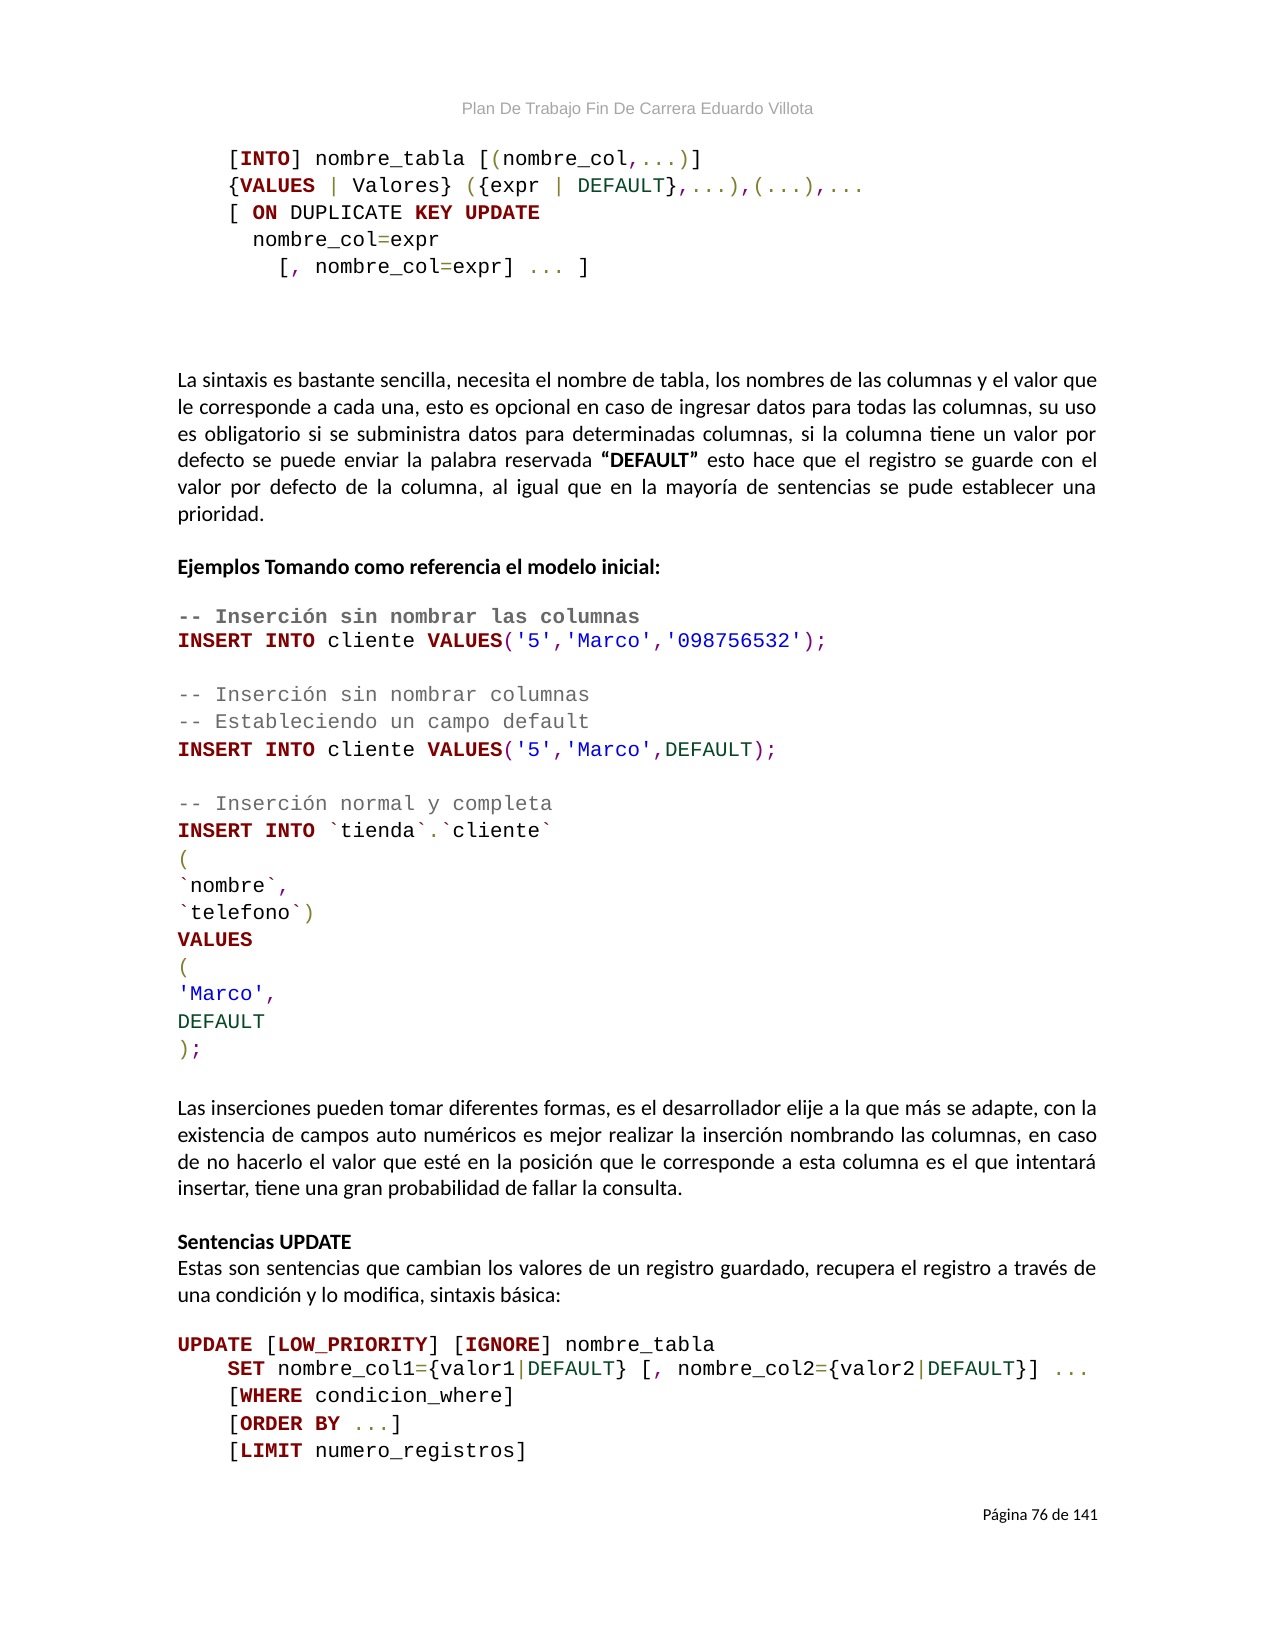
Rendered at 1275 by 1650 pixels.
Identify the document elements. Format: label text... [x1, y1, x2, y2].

text La sintaxis es bastante sencilla, necesita el nombre de tabla, los nombres de las columnas y el valor que le corresponde a cada una, esto es opcional en caso de ingresar datos para todas las columnas, su uso es obligatorio si se subministra datos para determinadas columnas, si la columna tiene un valor por defecto se puede enviar la palabra reservada “DEFAULT” esto hace que el registro se guarde con el valor por defecto de la columna, al igual que en la mayoría de sentencias se pude establecer una prioridad. [177, 366, 1098, 526]
text nombre_col=expr [177, 229, 1098, 253]
text -- Inserción sin nombrar las columnas [177, 606, 1098, 630]
text [ ON DUPLICATE KEY UPDATE [177, 202, 1098, 226]
text `nombre`, [177, 875, 1098, 898]
text ); [177, 1038, 1098, 1061]
text -- Estableciendo un campo default [177, 712, 1098, 735]
text Estas son sentencias que cambian los valores de un registro guardado, recupera el registro a través de una condición y lo modifica, sintaxis básica: [177, 1254, 1098, 1308]
text 'Marco', [177, 983, 1098, 1007]
text INSERT INTO cliente VALUES('5','Marco','098756532'); [177, 630, 1098, 654]
text [WHERE condicion_where] [177, 1385, 1098, 1409]
text ( [177, 956, 1098, 980]
text SET nombre_col1={valor1|DEFAULT} [, nombre_col2={valor2|DEFAULT}] ... [177, 1358, 1098, 1382]
text `telefono`) [177, 902, 1098, 926]
text -- Inserción sin nombrar columnas [177, 684, 1098, 708]
text Ejemplos Tomando como referencia el modelo inicial: [177, 553, 1098, 580]
text ( [177, 847, 1098, 871]
text Las inserciones pueden tomar diferentes formas, es el desarrollador elije a la que más se adapte, con la existencia de campos auto numéricos es mejor realizar la inserción nombrando las columnas, en caso de no hacerlo el valor que esté en la posición que le corresponde a esta columna es el que intentará insertar, tiene una gran probabilidad de fallar la consulta. [177, 1094, 1098, 1201]
text INSERT INTO `tienda`.`cliente` [177, 820, 1098, 844]
text Sentencias UPDATE [177, 1228, 1098, 1254]
text -- Inserción normal y completa [177, 793, 1098, 817]
text UPDATE [LOW_PRIORITY] [IGNORE] nombre_tabla [177, 1334, 1098, 1358]
text {VALUES | Valores} ({expr | DEFAULT},...),(...),... [177, 175, 1098, 198]
text [, nombre_col=expr] ... ] [177, 256, 1098, 280]
text [ORDER BY ...] [177, 1412, 1098, 1436]
text INSERT INTO cliente VALUES('5','Marco',DEFAULT); [177, 739, 1098, 762]
text DEFAULT [177, 1011, 1098, 1034]
text [LIMIT numero_registros] [177, 1440, 1098, 1463]
text [INTO] nombre_tabla [(nombre_col,...)] [177, 148, 1098, 171]
text VALUES [177, 929, 1098, 953]
